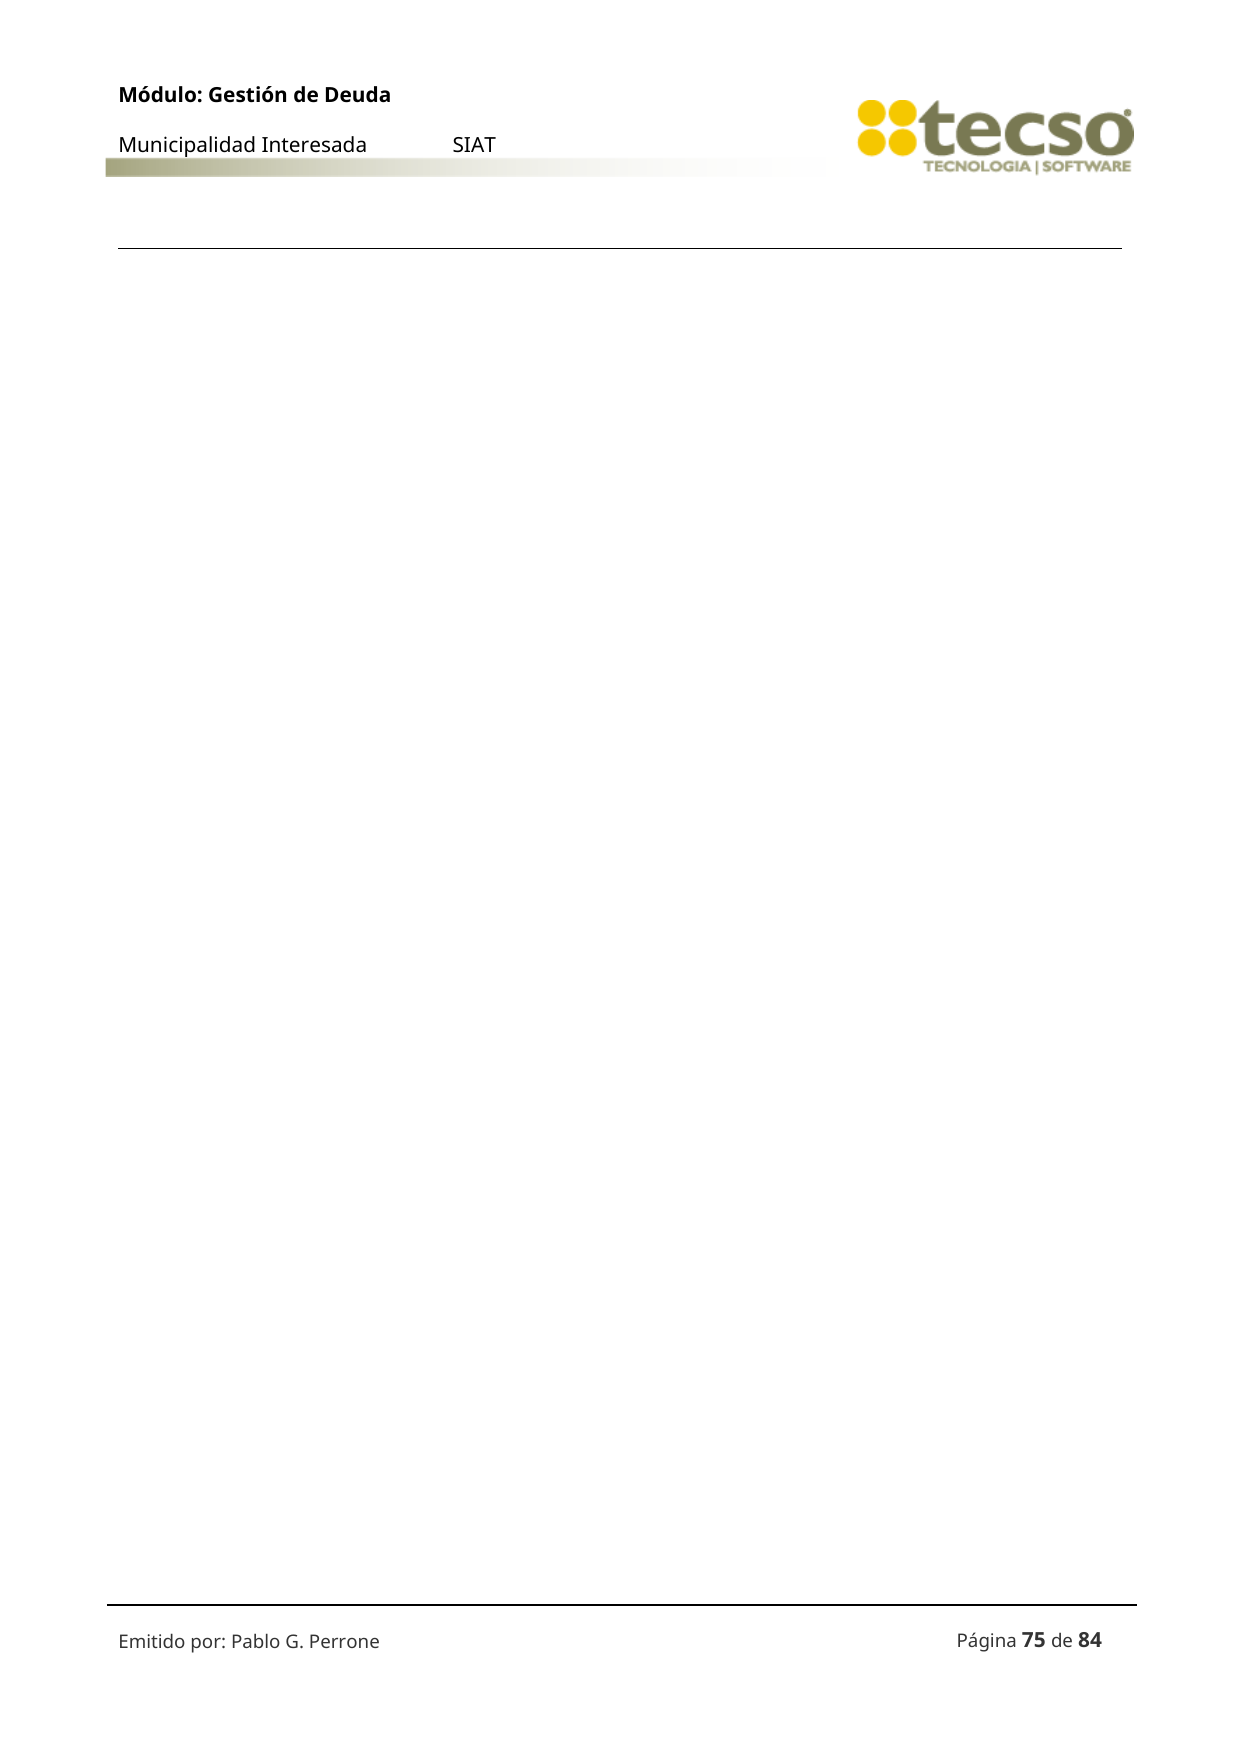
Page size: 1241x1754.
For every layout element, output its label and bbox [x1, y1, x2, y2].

picture [105, 100, 1134, 177]
